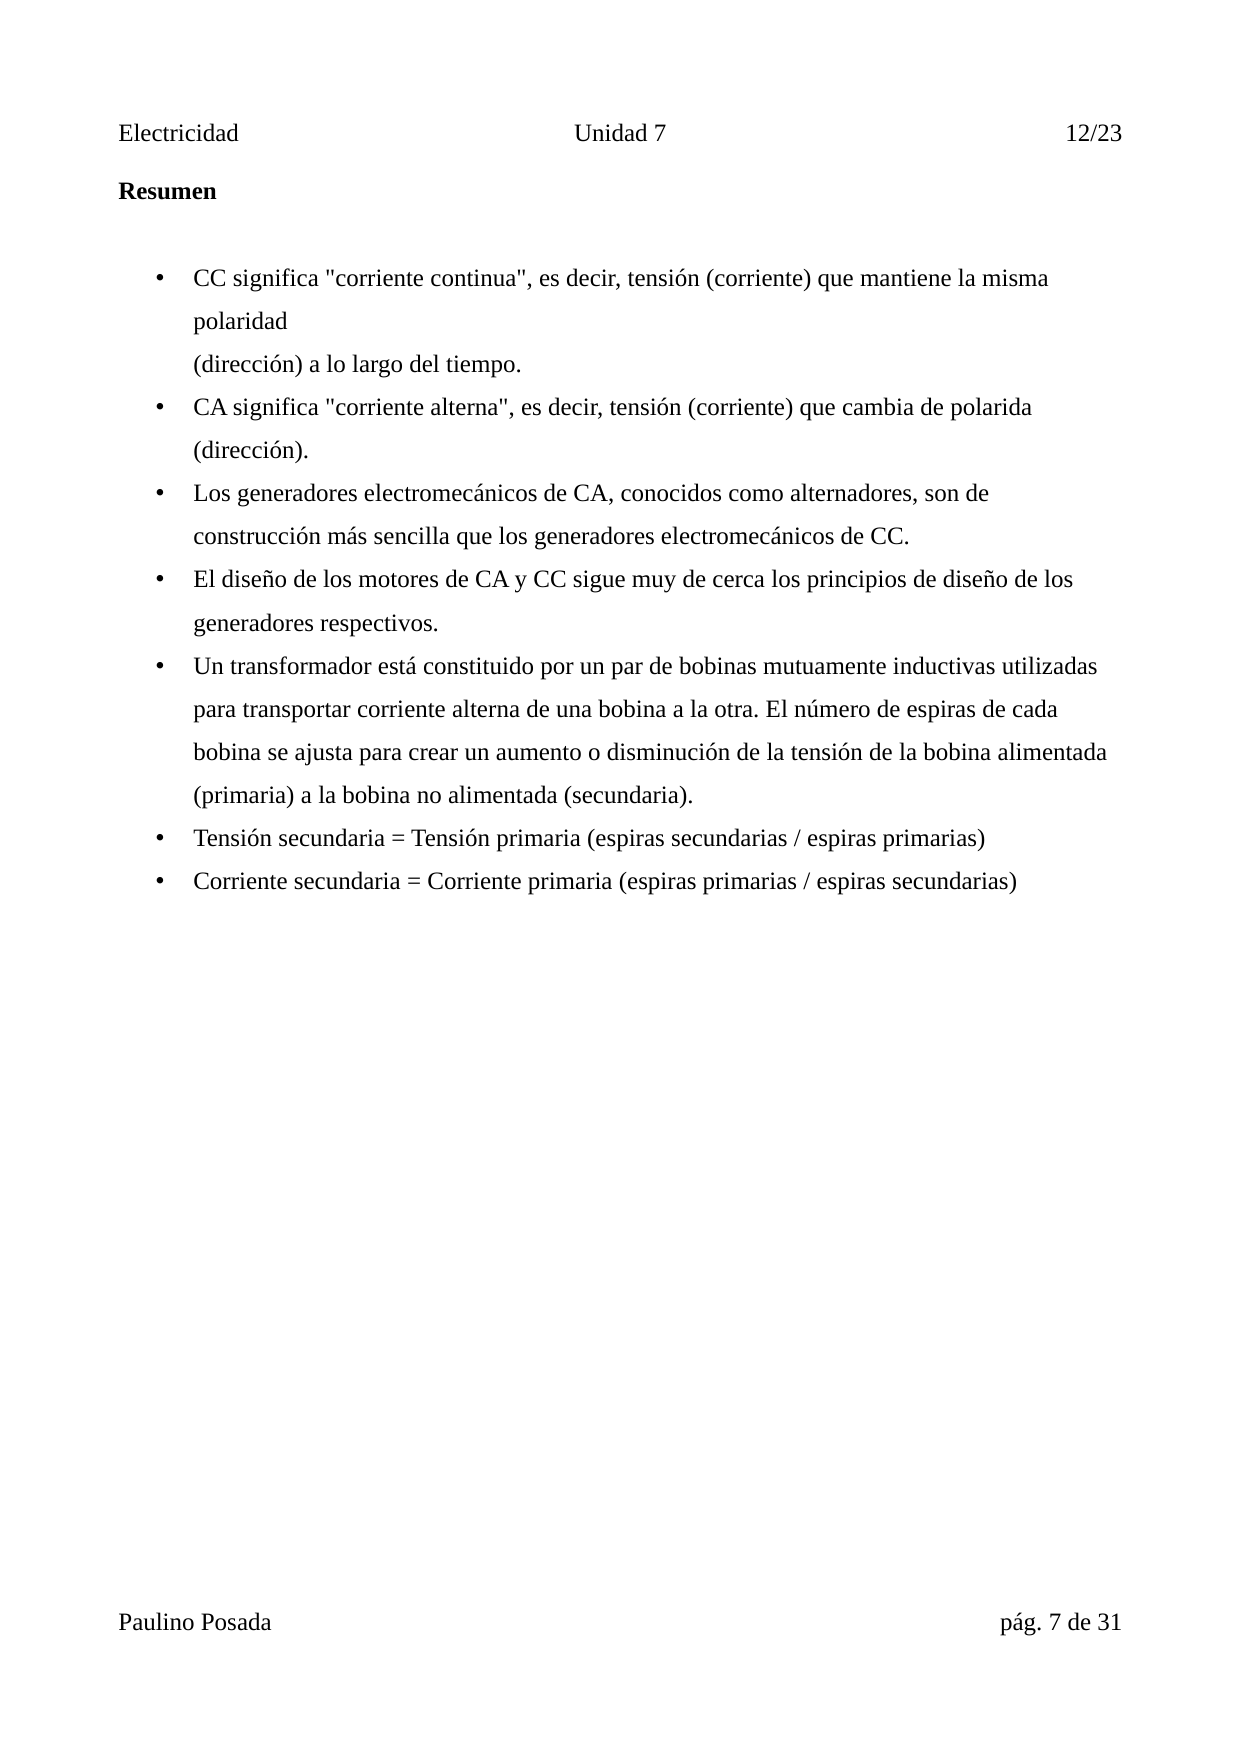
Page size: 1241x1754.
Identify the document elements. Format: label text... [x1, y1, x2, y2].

list CC significa "corriente continua", es decir, tensión (corriente) que mantiene la misma polaridad [156, 263, 1122, 334]
list Un transformador está constituido por un par de bobinas mutuamente inductivas utilizadas para transportar corriente alterna de una bobina a la otra. El número de espiras de cada bobina se ajusta para crear un aumento o disminución de la tensión de la bobina alimentada (primaria) a la bobina no alimentada (secundaria). [156, 651, 1122, 809]
list El diseño de los motores de CA y CC sigue muy de cerca los principios de diseño de los generadores respectivos. [156, 564, 1122, 636]
list Tensión secundaria = Tensión primaria (espiras secundarias / espiras primarias) [156, 823, 1122, 852]
list Los generadores electromecánicos de CA, conocidos como alternadores, son de construcción más sencilla que los generadores electromecánicos de CC. [156, 478, 1122, 550]
text Resumen [118, 176, 1122, 205]
list CA significa "corriente alterna", es decir, tensión (corriente) que cambia de polarida (dirección). [156, 392, 1122, 464]
list (dirección) a lo largo del tiempo. [156, 349, 1122, 378]
list Corriente secundaria = Corriente primaria (espiras primarias / espiras secundarias) [156, 866, 1122, 895]
